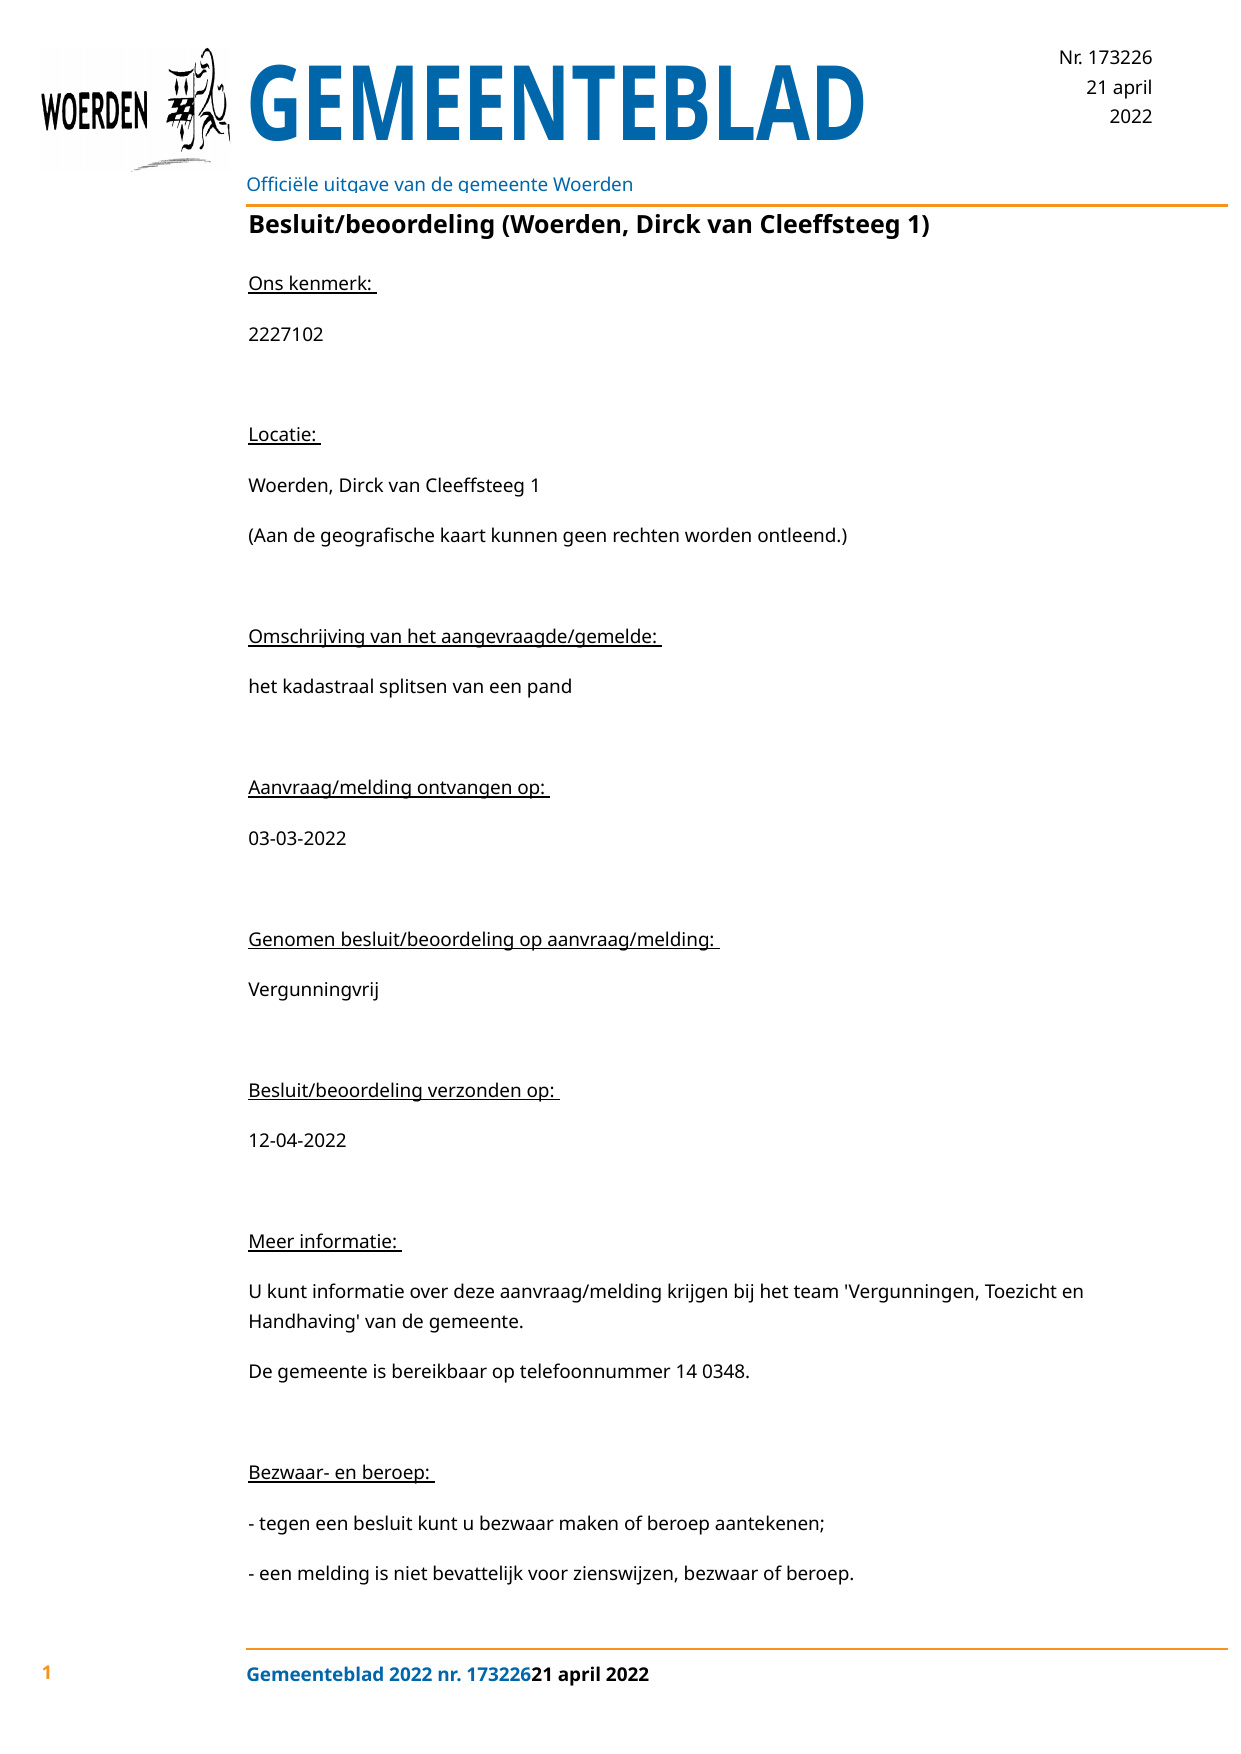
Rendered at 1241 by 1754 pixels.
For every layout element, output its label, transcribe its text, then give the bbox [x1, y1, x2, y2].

text Ons kenmerk: [248, 270, 1152, 296]
text 03-03-2022 [248, 825, 1152, 851]
text (Aan de geografische kaart kunnen geen rechten worden ontleend.) [248, 522, 1152, 548]
text De gemeente is bereikbaar op telefoonnummer 14 0348. [248, 1359, 1152, 1384]
text Besluit/beoordeling verzonden op: [248, 1077, 1152, 1103]
text 12-04-2022 [248, 1127, 1152, 1153]
text U kunt informatie over deze aanvraag/melding krijgen bij het team 'Vergunningen, Toezicht en Handhaving' van de gemeente. [248, 1279, 1152, 1334]
text Genomen besluit/beoordeling op aanvraag/melding: [248, 926, 1152, 951]
text Vergunningvrij [248, 976, 1152, 1002]
text Besluit/beoordeling (Woerden, Dirck van Cleeffsteeg 1) [248, 207, 1152, 241]
text - een melding is niet bevattelijk voor zienswijzen, bezwaar of beroep. [248, 1560, 1152, 1586]
text 2227102 [248, 321, 1152, 346]
text Aanvraag/melding ontvangen op: [248, 774, 1152, 800]
text Locatie: [248, 422, 1152, 447]
picture [41, 47, 231, 172]
text - tegen een besluit kunt u bezwaar maken of beroep aantekenen; [248, 1510, 1152, 1536]
text Meer informatie: [248, 1228, 1152, 1254]
text Omschrijving van het aangevraagde/gemelde: [248, 623, 1152, 649]
text Woerden, Dirck van Cleeffsteeg 1 [248, 472, 1152, 498]
text Bezwaar- en beroep: [248, 1459, 1152, 1485]
text het kadastraal splitsen van een pand [248, 674, 1152, 699]
